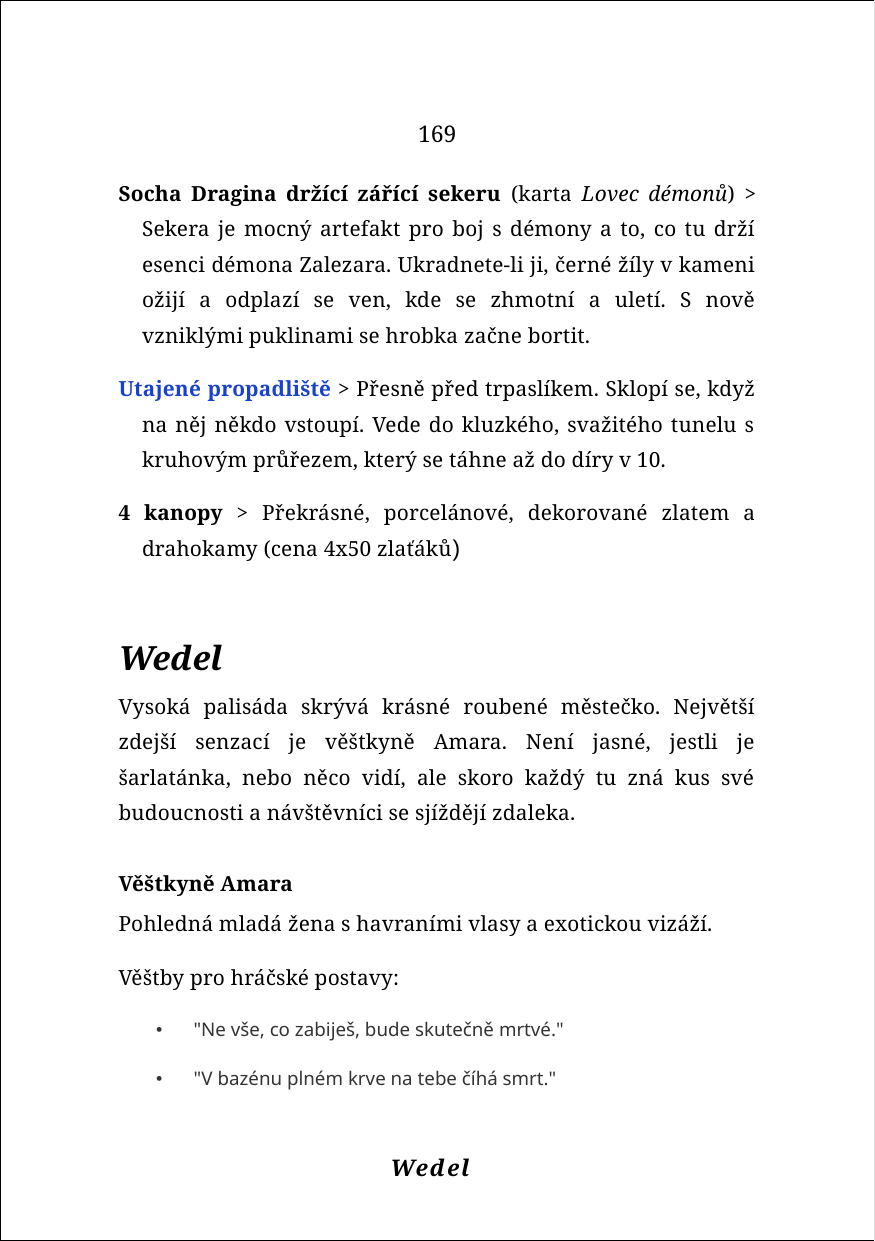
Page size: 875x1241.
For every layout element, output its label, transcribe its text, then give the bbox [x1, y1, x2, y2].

list "V bazénu plném krve na tebe číhá smrt." [156, 1066, 756, 1091]
text Pohledná mladá žena s havraními vlasy a exotickou vizáží. [118, 909, 756, 938]
text Vysoká palisáda skrývá krásné roubené městečko. Největší zdejší senzací je věštkyně Amara. Není jasné, jestli je šarlatánka, nebo něco vidí, ale skoro každý tu zná kus své budoucnosti a návštěvníci se sjíždějí zdaleka. [118, 692, 756, 827]
subtitle Věštkyně Amara [118, 869, 756, 898]
text Věštby pro hráčské postavy: [118, 963, 756, 991]
list "Ne vše, co zabiješ, bude skutečně mrtvé." [156, 1016, 756, 1041]
text 4 kanopy > Překrásné, porcelánové, dekorované zlatem a drahokamy (cena 4x50 zlaťáků) [118, 498, 756, 562]
text Socha Dragina držící zářící sekeru (karta Lovec démonů) > Sekera je mocný artefakt pro boj s démony a to, co tu drží esenci démona Zalezara. Ukradnete-li ji, černé žíly v kameni ožijí a odplazí se ven, kde se zhmotní a uletí. S nově vzniklými puklinami se hrobka začne bortit. [118, 179, 756, 349]
subtitle Wedel [118, 634, 756, 680]
text Utajené propadliště > Přesně před trpaslíkem. Sklopí se, když na něj někdo vstoupí. Vede do kluzkého, svažitého tunelu s kruhovým průřezem, který se táhne až do díry v 10. [118, 374, 756, 474]
